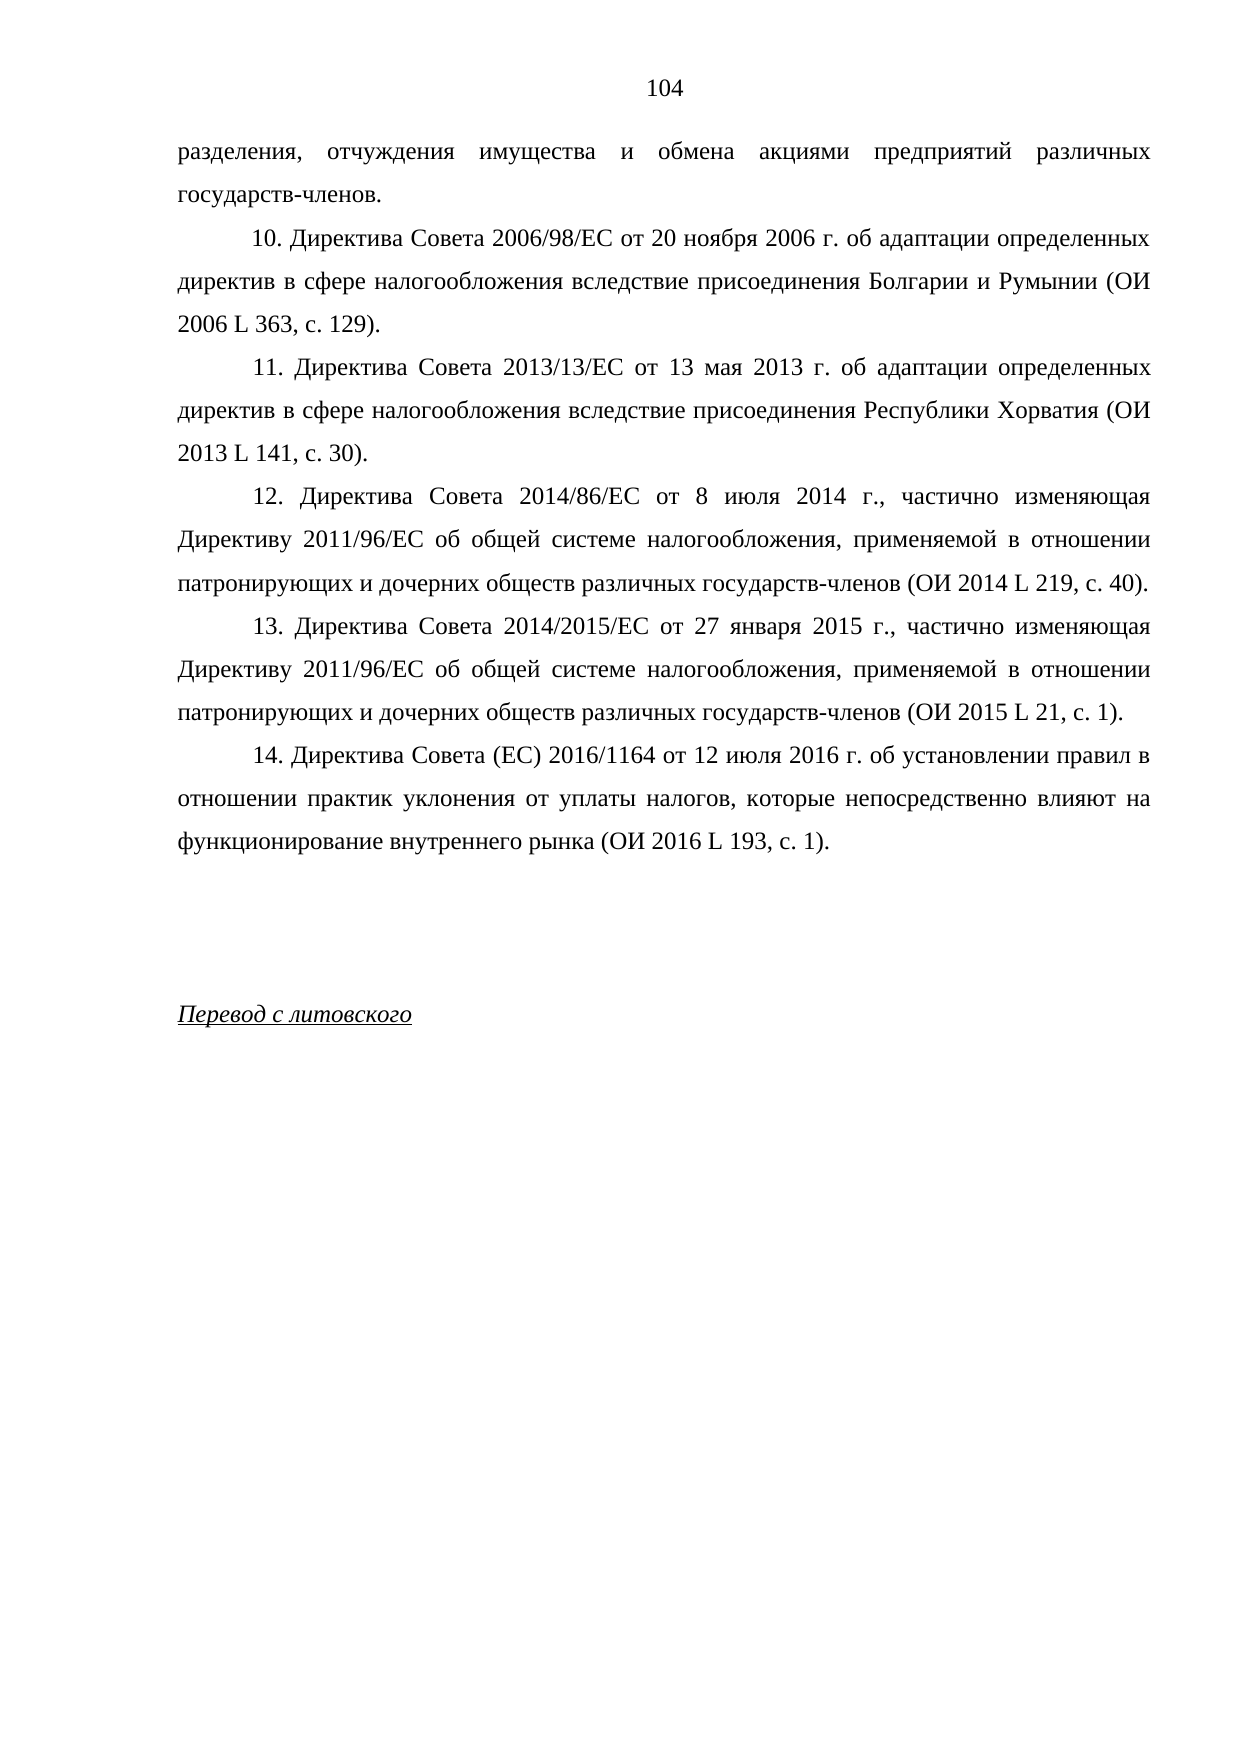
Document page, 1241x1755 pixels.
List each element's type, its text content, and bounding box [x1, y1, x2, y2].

text Перевод с литовского [177, 999, 1152, 1028]
text 12. Директива Совета 2014/86/ЕС от 8 июля 2014 г., частично изменяющая Директиву 2011/96/ЕС об общей системе налогообложения, применяемой в отношении патронирующих и дочерних обществ различных государств-членов (ОИ 2014 L 219, с. 40). [177, 481, 1152, 596]
text 10. Директива Совета 2006/98/ЕС от 20 ноября 2006 г. об адаптации определенных директив в сфере налогообложения вследствие присоединения Болгарии и Румынии (ОИ 2006 L 363, с. 129). [177, 223, 1152, 338]
text 13. Директива Совета 2014/2015/ЕС от 27 января 2015 г., частично изменяющая Директиву 2011/96/ЕС об общей системе налогообложения, применяемой в отношении патронирующих и дочерних обществ различных государств-членов (ОИ 2015 L 21, с. 1). [177, 611, 1152, 726]
text разделения, отчуждения имущества и обмена акциями предприятий различных государств-членов. [177, 136, 1152, 208]
text 11. Директива Совета 2013/13/ЕС от 13 мая 2013 г. об адаптации определенных директив в сфере налогообложения вследствие присоединения Республики Хорватия (ОИ 2013 L 141, с. 30). [177, 352, 1152, 467]
text 14. Директива Совета (ЕС) 2016/1164 от 12 июля 2016 г. об установлении правил в отношении практик уклонения от уплаты налогов, которые непосредственно влияют на функционирование внутреннего рынка (ОИ 2016 L 193, с. 1). [177, 740, 1152, 855]
